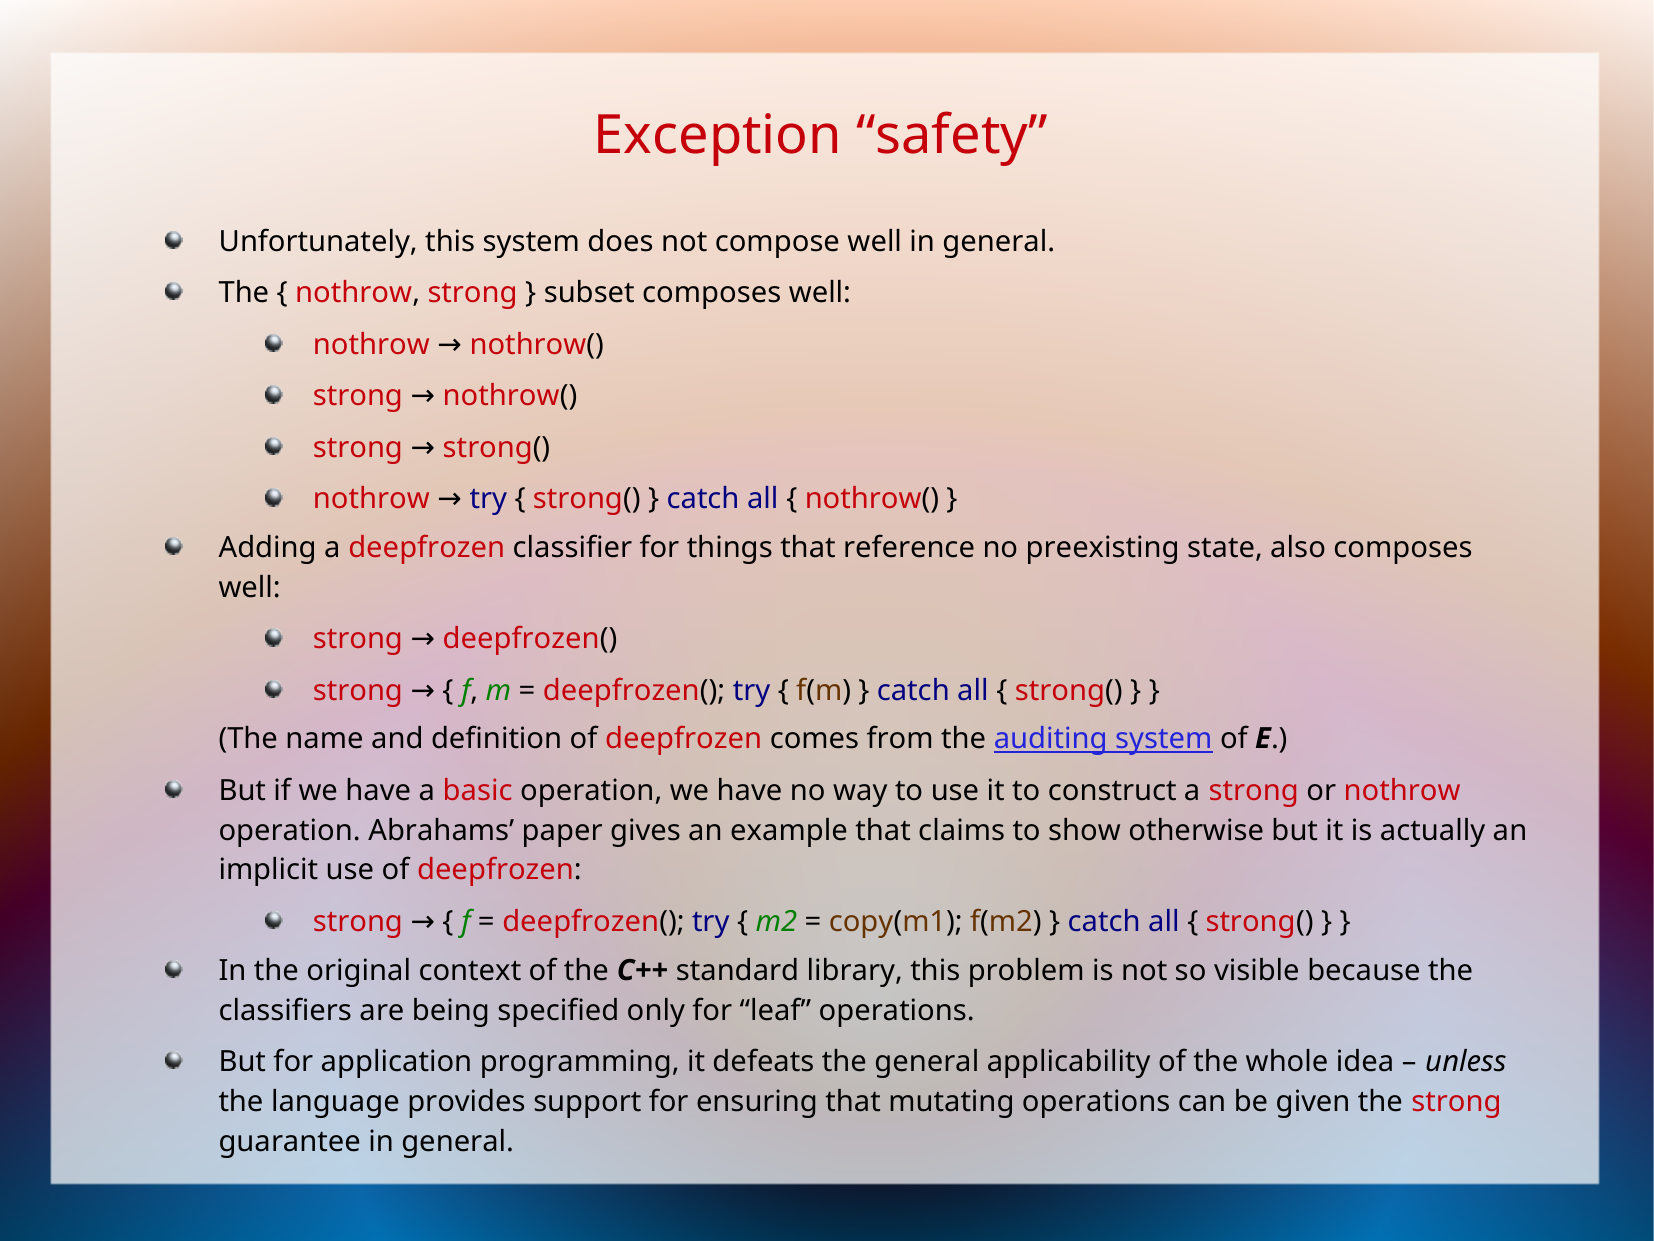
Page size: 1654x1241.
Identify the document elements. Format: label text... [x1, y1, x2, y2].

picture [0, 0, 1654, 1241]
title Exception “safety” [76, 59, 1565, 207]
list Unfortunately, this system does not compose well in general. The { nothrow, strong } subset composes well: nothrow → nothrow() strong → nothrow() strong → strong() nothrow → try { strong() } catch all { nothrow() } Adding a deepfrozen classifier for things that reference no preexisting state, also composes well: strong → deepfrozen() strong → { f, m = deepfrozen(); try { f(m) } catch all { strong() } } (The name and definition of deepfrozen comes from the auditing system of E.) But if we have a basic operation, we have no way to use it to construct a strong or nothrow operation. Abrahams’ paper gives an example that claims to show otherwise but it is actually an implicit use of deepfrozen: strong → { f = deepfrozen(); try { m2 = copy(m1); f(m2) } catch all { strong() } } In the original context of the C++ standard library, this problem is not so visible because the classifiers are being specified only for “leaf” operations. But for application programming, it defeats the general applicability of the whole idea – unless the language provides support for ensuring that mutating operations can be given the strong guarantee in general. [147, 219, 1536, 1051]
